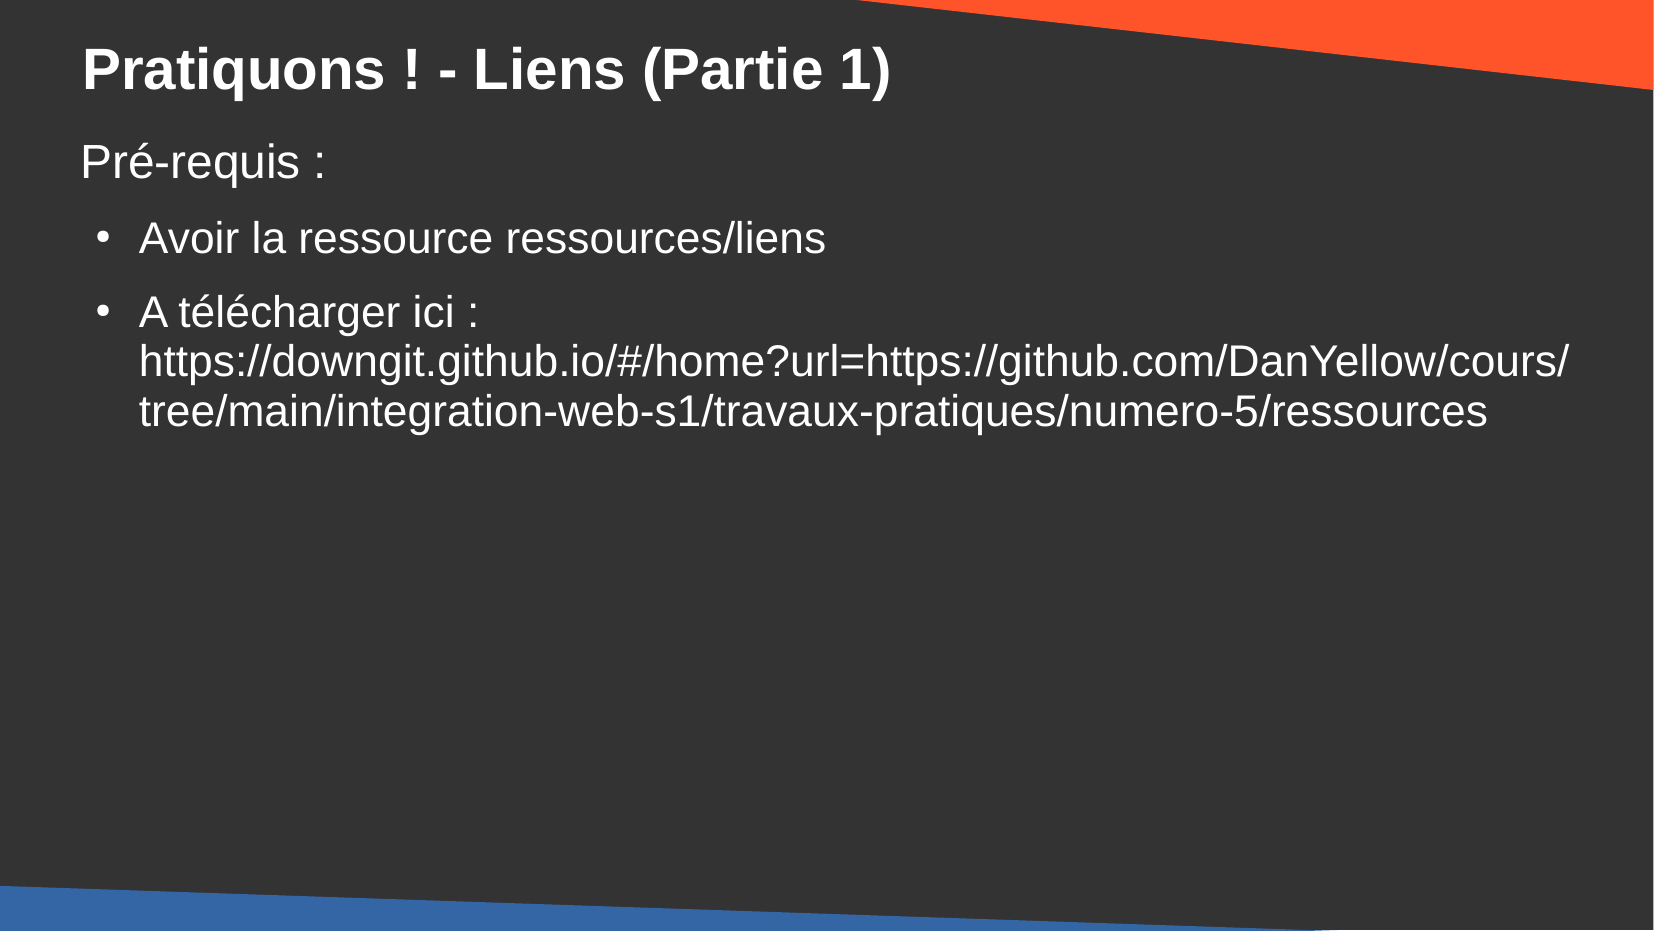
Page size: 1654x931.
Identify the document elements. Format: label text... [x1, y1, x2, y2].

text_box [856, 0, 1654, 91]
title Pratiquons ! - Liens (Partie 1) [82, 37, 1571, 114]
list Pré-requis : Avoir la ressource ressources/liens A télécharger ici : https://downgit.github.io/#/home?url=https://github.com/DanYellow/cours/tree/main/integration-web-s1/travaux-pratiques/numero-5/ressources [80, 135, 1620, 473]
text_box [0, 885, 1337, 931]
